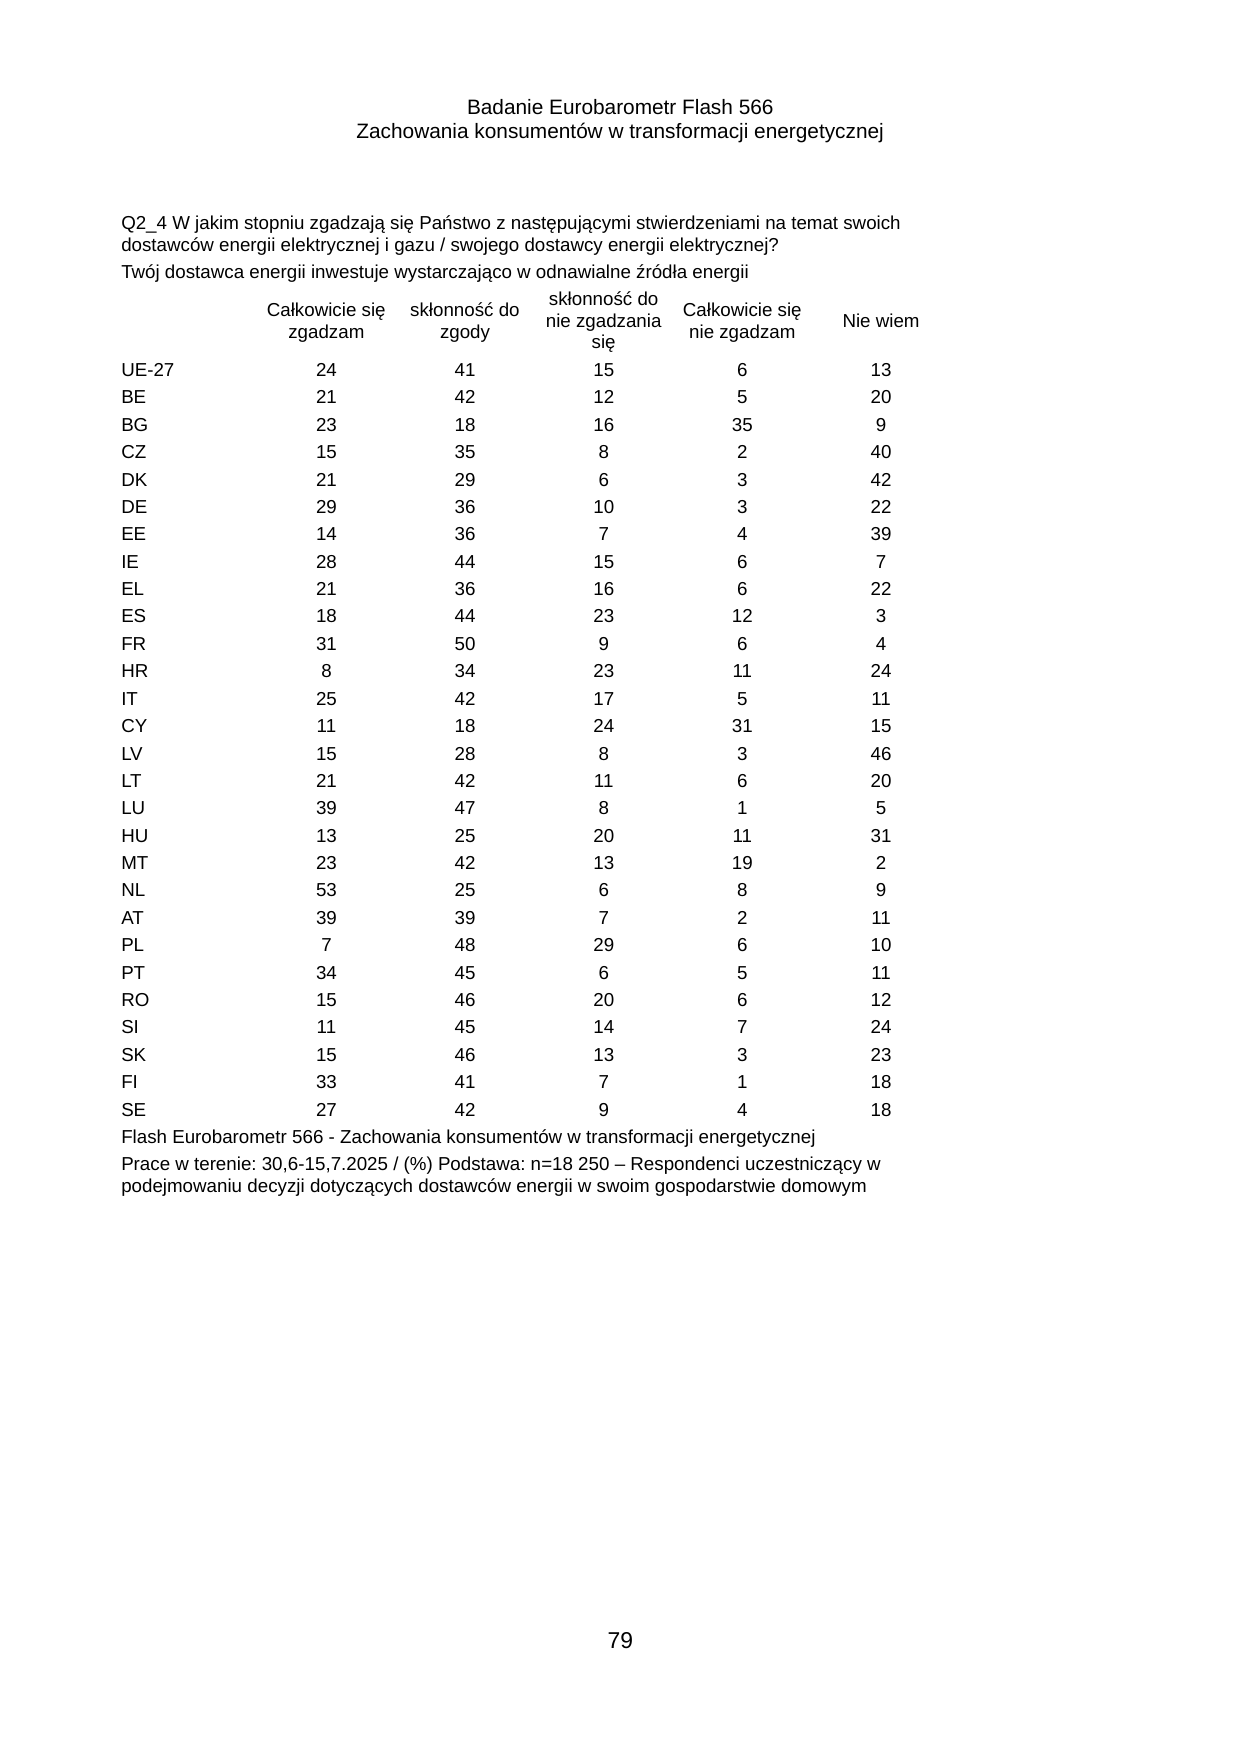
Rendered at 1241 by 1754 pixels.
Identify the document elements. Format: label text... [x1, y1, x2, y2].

table_cell 15 [257, 986, 395, 1013]
table_cell 7 [534, 520, 673, 548]
table_cell 21 [257, 575, 395, 602]
table_cell 8 [534, 438, 673, 465]
table_cell 8 [534, 739, 673, 767]
table_cell HU [118, 822, 257, 849]
table_cell FI [118, 1068, 257, 1096]
table_cell 34 [395, 657, 534, 684]
table_cell LT [118, 767, 257, 794]
table_cell 42 [395, 767, 534, 794]
table_cell 9 [811, 411, 950, 438]
table_cell 6 [534, 465, 673, 493]
table_cell 23 [257, 411, 395, 438]
table_cell EE [118, 520, 257, 548]
table_cell 31 [257, 630, 395, 657]
table_cell 11 [811, 904, 950, 931]
table_cell [118, 285, 257, 356]
table_cell 13 [257, 822, 395, 849]
table_cell AT [118, 904, 257, 931]
table_cell Prace w terenie: 30,6-15,7.2025 / (%) Podstawa: n=18 250 – Respondenci uczestniczący w podejmowaniu decyzji dotyczących dostawców energii w swoim gospodarstwie domowym [118, 1150, 950, 1199]
table_cell 11 [257, 712, 395, 739]
table_cell 7 [257, 931, 395, 958]
table_cell 15 [257, 438, 395, 465]
table_cell 36 [395, 575, 534, 602]
table_cell 2 [673, 438, 811, 465]
table_cell 11 [811, 685, 950, 712]
table_cell 8 [534, 794, 673, 822]
table_cell Flash Eurobarometr 566 - Zachowania konsumentów w transformacji energetycznej [118, 1123, 950, 1150]
table_cell 3 [811, 603, 950, 630]
table_cell HR [118, 657, 257, 684]
table_cell 21 [257, 767, 395, 794]
table_cell 13 [811, 356, 950, 383]
table_cell 42 [395, 685, 534, 712]
table_cell 6 [673, 575, 811, 602]
table_cell 28 [395, 739, 534, 767]
table_cell 24 [534, 712, 673, 739]
table_cell 39 [257, 904, 395, 931]
table_cell 39 [395, 904, 534, 931]
table_cell 23 [257, 849, 395, 876]
table_cell 7 [534, 1068, 673, 1096]
table_cell 13 [534, 1041, 673, 1068]
table_cell 36 [395, 493, 534, 520]
table_cell BG [118, 411, 257, 438]
table_cell 27 [257, 1096, 395, 1123]
table_cell 3 [673, 465, 811, 493]
table_cell 40 [811, 438, 950, 465]
table_cell ES [118, 603, 257, 630]
table_cell 31 [811, 822, 950, 849]
table_cell 29 [534, 931, 673, 958]
table_cell 11 [673, 822, 811, 849]
table_cell DK [118, 465, 257, 493]
table_cell 39 [257, 794, 395, 822]
table_cell LU [118, 794, 257, 822]
table_cell 14 [534, 1013, 673, 1041]
table_cell IE [118, 548, 257, 575]
table_cell 28 [257, 548, 395, 575]
table_cell 25 [395, 876, 534, 904]
table_cell FR [118, 630, 257, 657]
table_cell MT [118, 849, 257, 876]
table_cell 8 [673, 876, 811, 904]
table_cell 45 [395, 959, 534, 986]
table_cell 11 [534, 767, 673, 794]
table_cell 2 [811, 849, 950, 876]
table_cell 6 [673, 356, 811, 383]
table_cell PL [118, 931, 257, 958]
table_cell PT [118, 959, 257, 986]
table_cell 4 [811, 630, 950, 657]
table_cell 31 [673, 712, 811, 739]
table_cell 23 [811, 1041, 950, 1068]
table_cell CY [118, 712, 257, 739]
table_cell BE [118, 383, 257, 411]
table_cell 1 [673, 794, 811, 822]
table_cell 19 [673, 849, 811, 876]
table_cell 6 [673, 767, 811, 794]
table_cell 5 [673, 685, 811, 712]
table_cell 7 [811, 548, 950, 575]
table_cell 41 [395, 1068, 534, 1096]
table_cell 9 [811, 876, 950, 904]
table_cell DE [118, 493, 257, 520]
table_cell 34 [257, 959, 395, 986]
table_cell 18 [395, 712, 534, 739]
table_cell 6 [534, 959, 673, 986]
table_cell Całkowicie się nie zgadzam [673, 285, 811, 356]
table_cell 29 [395, 465, 534, 493]
table_cell 20 [534, 822, 673, 849]
table_cell 39 [811, 520, 950, 548]
table_cell 9 [534, 1096, 673, 1123]
table_cell UE-27 [118, 356, 257, 383]
table_cell 11 [673, 657, 811, 684]
table_cell SK [118, 1041, 257, 1068]
table_cell 29 [257, 493, 395, 520]
table_cell 25 [257, 685, 395, 712]
table_cell skłonność do zgody [395, 285, 534, 356]
table_cell RO [118, 986, 257, 1013]
table_cell 45 [395, 1013, 534, 1041]
table_cell 1 [673, 1068, 811, 1096]
table_cell 42 [811, 465, 950, 493]
table_cell SE [118, 1096, 257, 1123]
table_cell 21 [257, 383, 395, 411]
table_cell 41 [395, 356, 534, 383]
table_cell 53 [257, 876, 395, 904]
table_header Q2_4 W jakim stopniu zgadzają się Państwo z następującymi stwierdzeniami na temat swoich dostawców energii elektrycznej i gazu / swojego dostawcy energii elektrycznej? [118, 209, 950, 258]
table_cell Nie wiem [811, 285, 950, 356]
table_cell 24 [811, 1013, 950, 1041]
table_cell 25 [395, 822, 534, 849]
table_cell IT [118, 685, 257, 712]
table_cell 36 [395, 520, 534, 548]
table_cell 15 [534, 356, 673, 383]
table_cell 12 [534, 383, 673, 411]
table_cell 47 [395, 794, 534, 822]
table_cell 33 [257, 1068, 395, 1096]
table_cell 42 [395, 849, 534, 876]
table_cell 6 [673, 986, 811, 1013]
table_cell 10 [811, 931, 950, 958]
table_cell 7 [673, 1013, 811, 1041]
table_cell 13 [534, 849, 673, 876]
table_cell 5 [673, 383, 811, 411]
table_cell 35 [395, 438, 534, 465]
table_cell 20 [534, 986, 673, 1013]
table_cell 18 [257, 603, 395, 630]
table_cell 2 [673, 904, 811, 931]
table_cell CZ [118, 438, 257, 465]
table_cell 15 [811, 712, 950, 739]
table_cell 7 [534, 904, 673, 931]
table_cell EL [118, 575, 257, 602]
table_cell 12 [811, 986, 950, 1013]
table_cell 3 [673, 739, 811, 767]
table_cell 21 [257, 465, 395, 493]
table_cell Twój dostawca energii inwestuje wystarczająco w odnawialne źródła energii [118, 258, 950, 285]
table_cell 46 [395, 986, 534, 1013]
table_cell 8 [257, 657, 395, 684]
table_cell 3 [673, 1041, 811, 1068]
table_cell Całkowicie się zgadzam [257, 285, 395, 356]
table_cell 17 [534, 685, 673, 712]
table_cell 6 [534, 876, 673, 904]
table_cell 23 [534, 603, 673, 630]
table_cell 10 [534, 493, 673, 520]
table_cell 50 [395, 630, 534, 657]
table_cell 18 [811, 1068, 950, 1096]
table_cell 20 [811, 383, 950, 411]
table_cell 11 [811, 959, 950, 986]
table_cell 4 [673, 520, 811, 548]
table_cell skłonność do nie zgadzania się [534, 285, 673, 356]
table_cell 15 [257, 739, 395, 767]
table_cell 24 [257, 356, 395, 383]
table_cell 16 [534, 575, 673, 602]
table_cell 6 [673, 931, 811, 958]
table_cell 42 [395, 383, 534, 411]
table_cell 20 [811, 767, 950, 794]
table_cell LV [118, 739, 257, 767]
table_cell 23 [534, 657, 673, 684]
table_cell 35 [673, 411, 811, 438]
table_cell 48 [395, 931, 534, 958]
table_cell 16 [534, 411, 673, 438]
table_cell 6 [673, 548, 811, 575]
table_cell 5 [673, 959, 811, 986]
table_cell 4 [673, 1096, 811, 1123]
table_cell 46 [395, 1041, 534, 1068]
table_cell 6 [673, 630, 811, 657]
table_cell 9 [534, 630, 673, 657]
table_cell 42 [395, 1096, 534, 1123]
table_cell 24 [811, 657, 950, 684]
table_cell 11 [257, 1013, 395, 1041]
table_cell 15 [534, 548, 673, 575]
table_cell 18 [811, 1096, 950, 1123]
table_cell NL [118, 876, 257, 904]
table_cell 5 [811, 794, 950, 822]
table_cell 22 [811, 575, 950, 602]
table_cell 12 [673, 603, 811, 630]
table_cell 3 [673, 493, 811, 520]
table_cell 22 [811, 493, 950, 520]
table_cell SI [118, 1013, 257, 1041]
table_cell 15 [257, 1041, 395, 1068]
table_cell 46 [811, 739, 950, 767]
table_cell 44 [395, 603, 534, 630]
table_cell 44 [395, 548, 534, 575]
table_cell 14 [257, 520, 395, 548]
table_cell 18 [395, 411, 534, 438]
